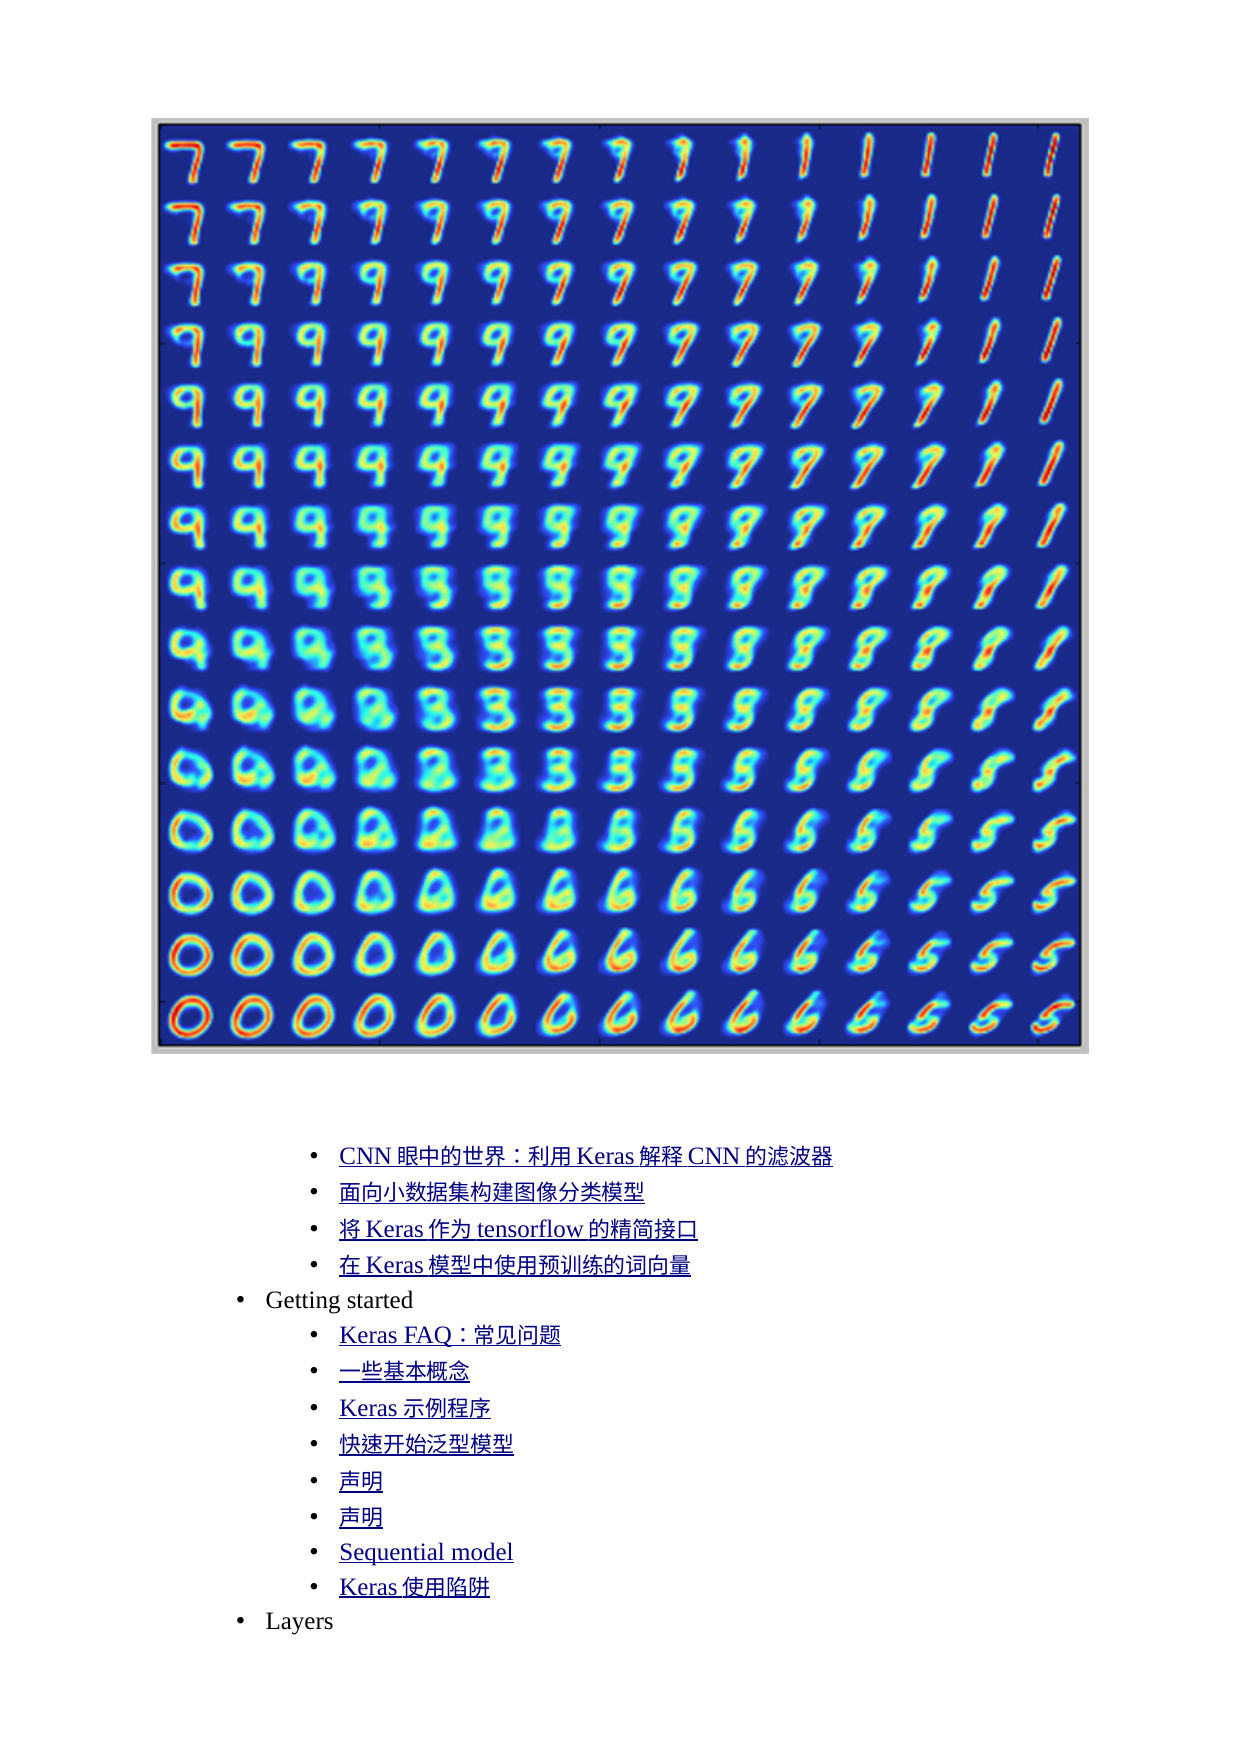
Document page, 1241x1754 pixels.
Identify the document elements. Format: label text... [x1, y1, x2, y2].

list Keras FAQ：常见问题 [309, 1318, 1122, 1349]
list Getting started [236, 1285, 1122, 1313]
list 声明 [309, 1464, 1122, 1495]
list 面向小数据集构建图像分类模型 [309, 1175, 1122, 1207]
list Keras使用陷阱 [309, 1569, 1122, 1601]
list 快速开始泛型模型 [309, 1427, 1122, 1459]
list Layers [236, 1606, 1122, 1635]
list Sequential model [309, 1537, 1122, 1565]
list 将Keras作为tensorflow的精简接口 [309, 1212, 1122, 1244]
list 一些基本概念 [309, 1354, 1122, 1386]
list Keras 示例程序 [309, 1391, 1122, 1422]
list 声明 [309, 1500, 1122, 1532]
list CNN眼中的世界：利用Keras解释CNN的滤波器 [309, 1139, 1122, 1171]
list 在Keras模型中使用预训练的词向量 [309, 1248, 1122, 1280]
picture [151, 118, 1089, 1054]
